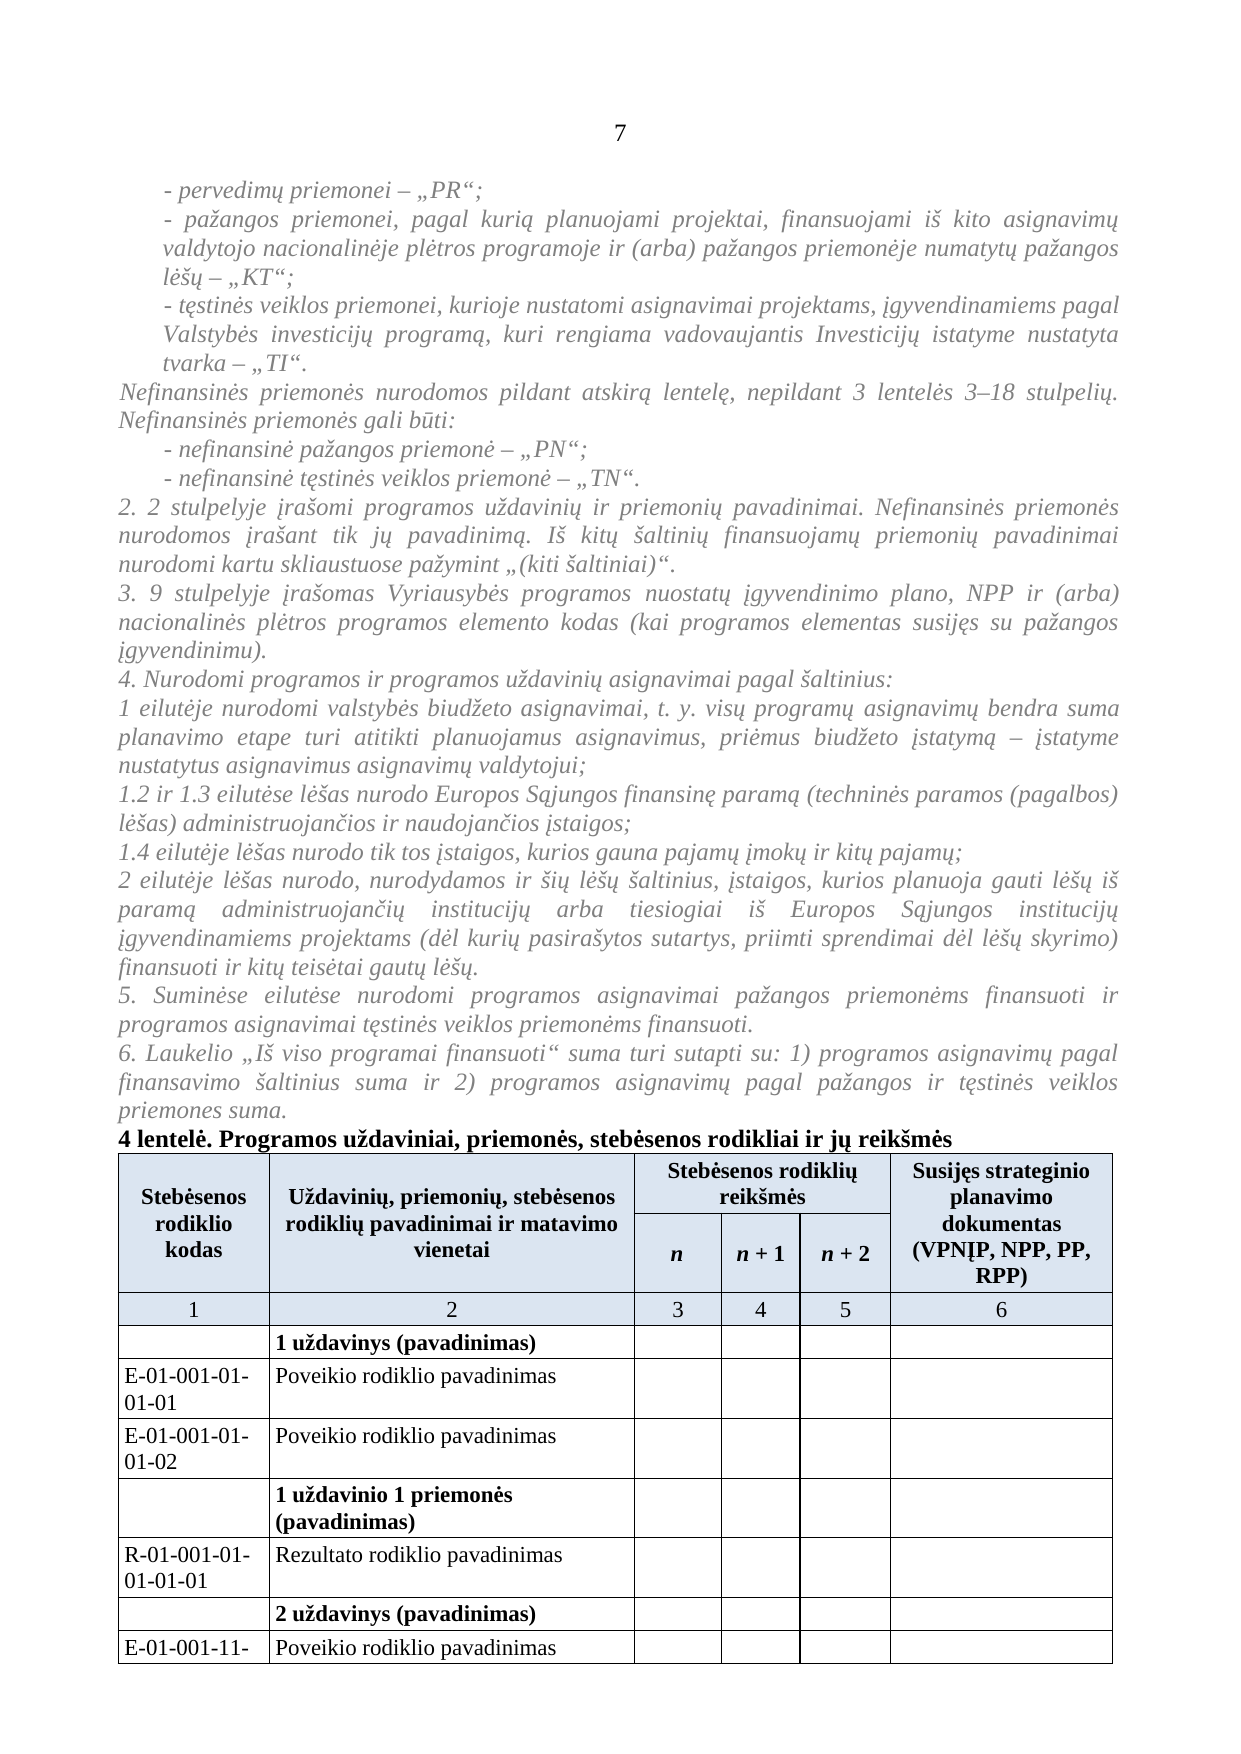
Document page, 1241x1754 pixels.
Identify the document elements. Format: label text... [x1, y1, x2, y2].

table_cell [635, 1359, 721, 1418]
table_cell [891, 1359, 1112, 1418]
text 1.4 eilutėje lėšas nurodo tik tos įstaigos, kurios gauna pajamų įmokų ir kitų pajamų; [118, 837, 1122, 866]
text 2 eilutėje lėšas nurodo, nurodydamos ir šių lėšų šaltinius, įstaigos, kurios planuoja gauti lėšų iš paramą administruojančių institucijų arba tiesiogiai iš Europos Sąjungos institucijų įgyvendinamiems projektams (dėl kurių pasirašytos sutartys, priimti sprendimai dėl lėšų skyrimo) finansuoti ir kitų teisėtai gautų lėšų. [118, 866, 1122, 981]
table_cell [891, 1538, 1112, 1597]
table_cell [801, 1479, 890, 1537]
table_cell 2 uždavinys (pavadinimas) [270, 1598, 634, 1630]
table_header Stebėsenos rodiklių reikšmės [635, 1154, 890, 1213]
text 6. Laukelio „Iš viso programai finansuoti“ suma turi sutapti su: 1) programos asignavimų pagal finansavimo šaltinius suma ir 2) programos asignavimų pagal pažangos ir tęstinės veiklos priemones suma. [118, 1038, 1122, 1124]
table_cell 1 uždavinio 1 priemonės (pavadinimas) [270, 1479, 634, 1537]
table_cell [891, 1419, 1112, 1477]
table_cell [635, 1538, 721, 1597]
table_cell [635, 1326, 721, 1358]
text 1.2 ir 1.3 eilutėse lėšas nurodo Europos Sąjungos finansinę paramą (techninės paramos (pagalbos) lėšas) administruojančios ir naudojančios įstaigos; [118, 779, 1122, 837]
table_cell [722, 1419, 799, 1477]
table_cell E-01-001-11- [119, 1631, 269, 1663]
table_cell [635, 1631, 721, 1663]
table_cell n + 2 [801, 1214, 890, 1292]
text - pažangos priemonei, pagal kurią planuojami projektai, finansuojami iš kito asignavimų valdytojo nacionalinėje plėtros programoje ir (arba) pažangos priemonėje numatytų pažangos lėšų – „KT“; [162, 204, 1122, 291]
table_cell [801, 1598, 890, 1630]
text 5. Suminėse eilutėse nurodomi programos asignavimai pažangos priemonėms finansuoti ir programos asignavimai tęstinės veiklos priemonėms finansuoti. [118, 981, 1122, 1038]
text 4. Nurodomi programos ir programos uždavinių asignavimai pagal šaltinius: [118, 664, 1122, 693]
table_cell [635, 1419, 721, 1477]
table_cell [801, 1631, 890, 1663]
table_cell [119, 1326, 269, 1358]
text - tęstinės veiklos priemonei, kurioje nustatomi asignavimai projektams, įgyvendinamiems pagal Valstybės investicijų programą, kuri rengiama vadovaujantis Investicijų istatyme nustatyta tvarka – „TI“. [162, 291, 1122, 377]
table_cell Poveikio rodiklio pavadinimas [270, 1359, 634, 1418]
table_cell R-01-001-01-01-01-01 [119, 1538, 269, 1597]
text - nefinansinė pažangos priemonė – „PN“; [162, 434, 1122, 463]
table_cell [635, 1598, 721, 1630]
table_cell [801, 1359, 890, 1418]
text 3. 9 stulpelyje įrašomas Vyriausybės programos nuostatų įgyvendinimo plano, NPP ir (arba) nacionalinės plėtros programos elemento kodas (kai programos elementas susijęs su pažangos įgyvendinimu). [118, 578, 1122, 664]
table_header Stebėsenos rodiklio kodas [119, 1154, 269, 1292]
table_cell [801, 1326, 890, 1358]
table_cell [891, 1326, 1112, 1358]
table_cell 1 uždavinys (pavadinimas) [270, 1326, 634, 1358]
table_cell Poveikio rodiklio pavadinimas [270, 1419, 634, 1477]
text - nefinansinė tęstinės veiklos priemonė – „TN“. [162, 463, 1122, 492]
text Nefinansinės priemonės nurodomos pildant atskirą lentelę, nepildant 3 lentelės 3–18 stulpelių. Nefinansinės priemonės gali būti: [118, 377, 1122, 434]
table_cell [722, 1631, 799, 1663]
table_cell [722, 1479, 799, 1537]
table_cell [635, 1479, 721, 1537]
text 1 eilutėje nurodomi valstybės biudžeto asignavimai, t. y. visų programų asignavimų bendra suma planavimo etape turi atitikti planuojamus asignavimus, priėmus biudžeto įstatymą – įstatyme nustatytus asignavimus asignavimų valdytojui; [118, 693, 1122, 779]
table_cell [722, 1326, 799, 1358]
text 2. 2 stulpelyje įrašomi programos uždavinių ir priemonių pavadinimai. Nefinansinės priemonės nurodomos įrašant tik jų pavadinimą. Iš kitų šaltinių finansuojamų priemonių pavadinimai nurodomi kartu skliaustuose pažymint „(kiti šaltiniai)“. [118, 492, 1122, 578]
table_cell 5 [801, 1293, 890, 1325]
table_cell 2 [270, 1293, 634, 1325]
table_cell n [635, 1214, 721, 1292]
table_cell E-01-001-01-01-02 [119, 1419, 269, 1477]
table_cell Rezultato rodiklio pavadinimas [270, 1538, 634, 1597]
table_cell 3 [635, 1293, 721, 1325]
table_cell [801, 1419, 890, 1477]
table_cell Poveikio rodiklio pavadinimas [270, 1631, 634, 1663]
table_cell E-01-001-01-01-01 [119, 1359, 269, 1418]
table_cell 6 [891, 1293, 1112, 1325]
table_cell [722, 1538, 799, 1597]
table_cell [891, 1631, 1112, 1663]
table_cell [119, 1598, 269, 1630]
text - pervedimų priemonei – „PR“; [162, 176, 1122, 204]
table_cell [119, 1479, 269, 1537]
table_cell [801, 1538, 890, 1597]
table_cell [891, 1479, 1112, 1537]
table_header Susijęs strateginio planavimo dokumentas (VPNĮP, NPP, PP, RPP) [891, 1154, 1112, 1292]
table_cell 1 [119, 1293, 269, 1325]
table_cell n + 1 [722, 1214, 799, 1292]
table_cell [722, 1359, 799, 1418]
table_cell [891, 1598, 1112, 1630]
table_cell 4 [722, 1293, 799, 1325]
table_cell [722, 1598, 799, 1630]
text 4 lentelė. Programos uždaviniai, priemonės, stebėsenos rodikliai ir jų reikšmės [118, 1124, 1122, 1153]
table_header Uždavinių, priemonių, stebėsenos rodiklių pavadinimai ir matavimo vienetai [270, 1154, 634, 1292]
